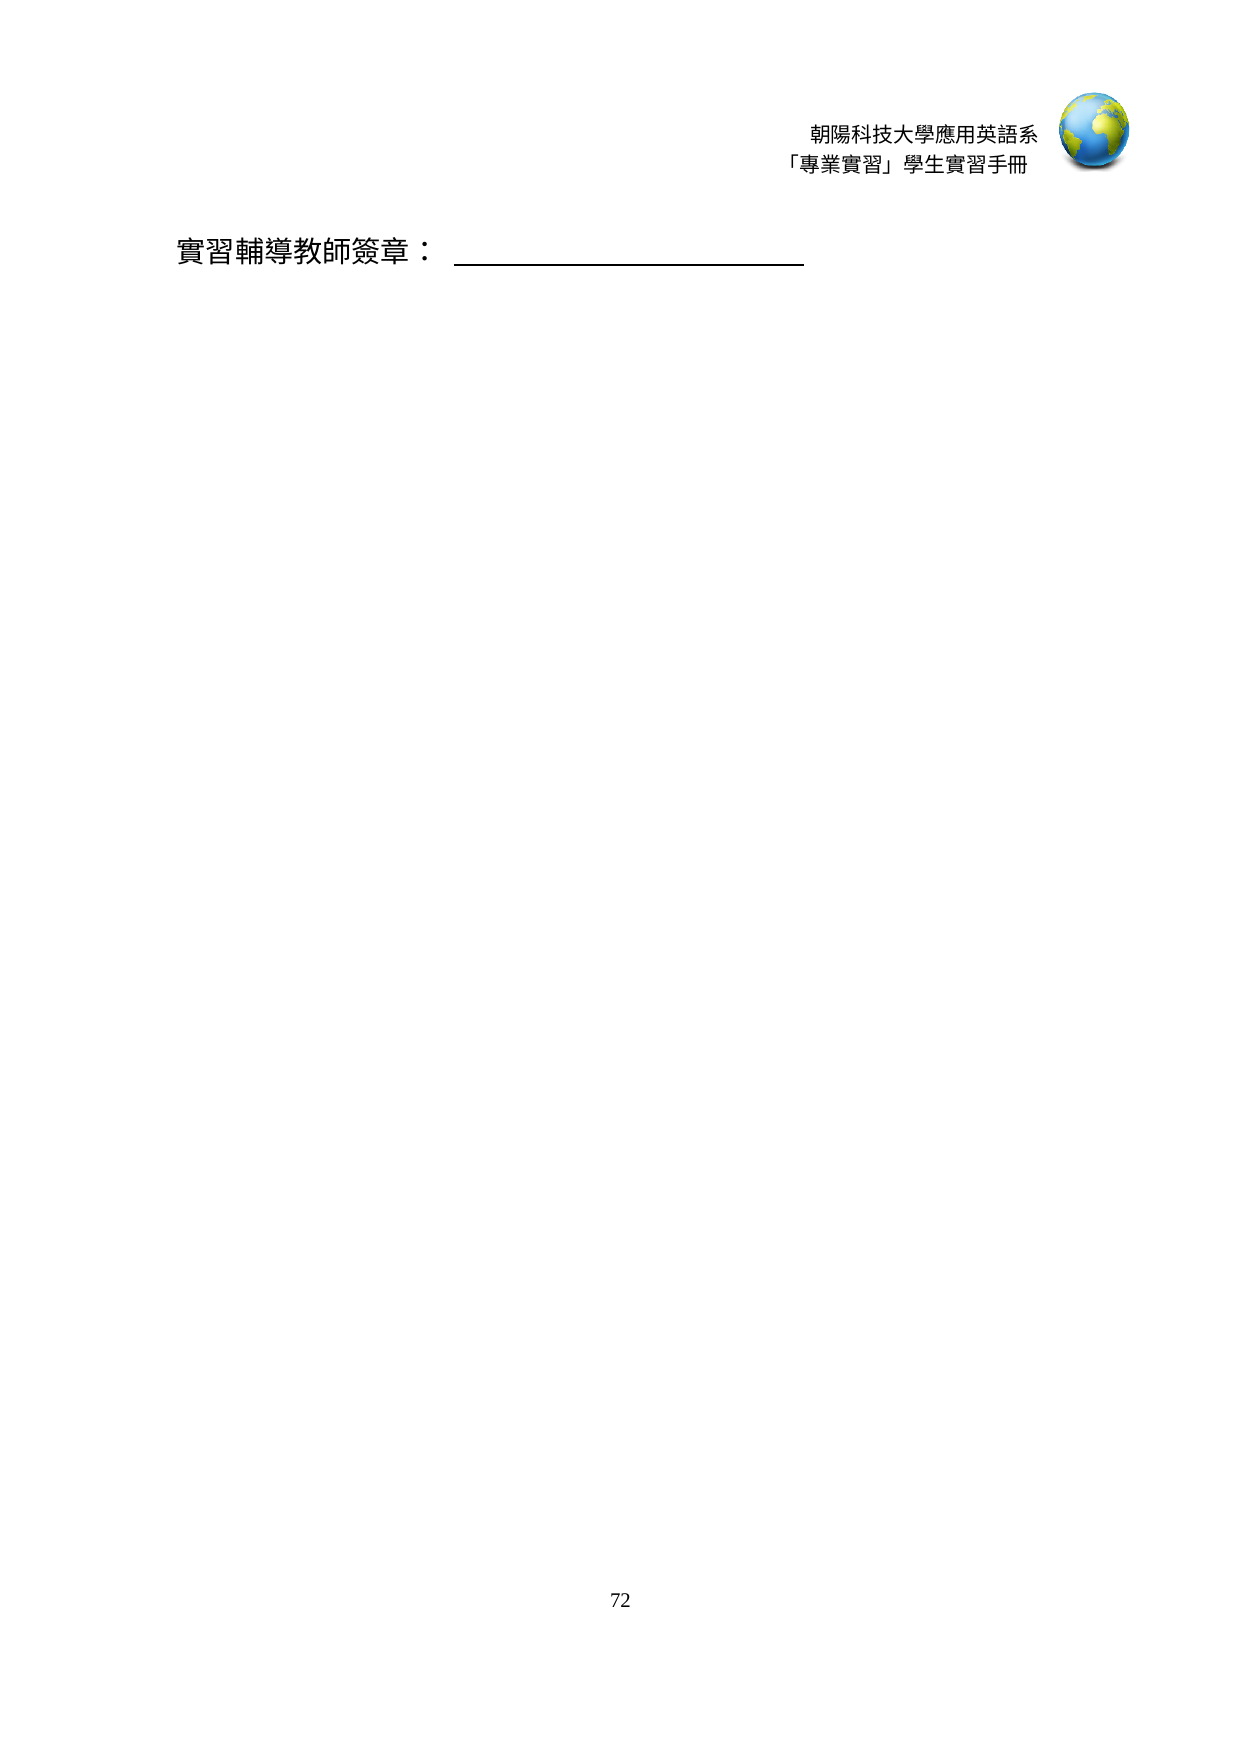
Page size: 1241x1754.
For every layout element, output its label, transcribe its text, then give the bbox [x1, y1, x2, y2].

text 實習輔導教師簽章： [118, 208, 1122, 270]
